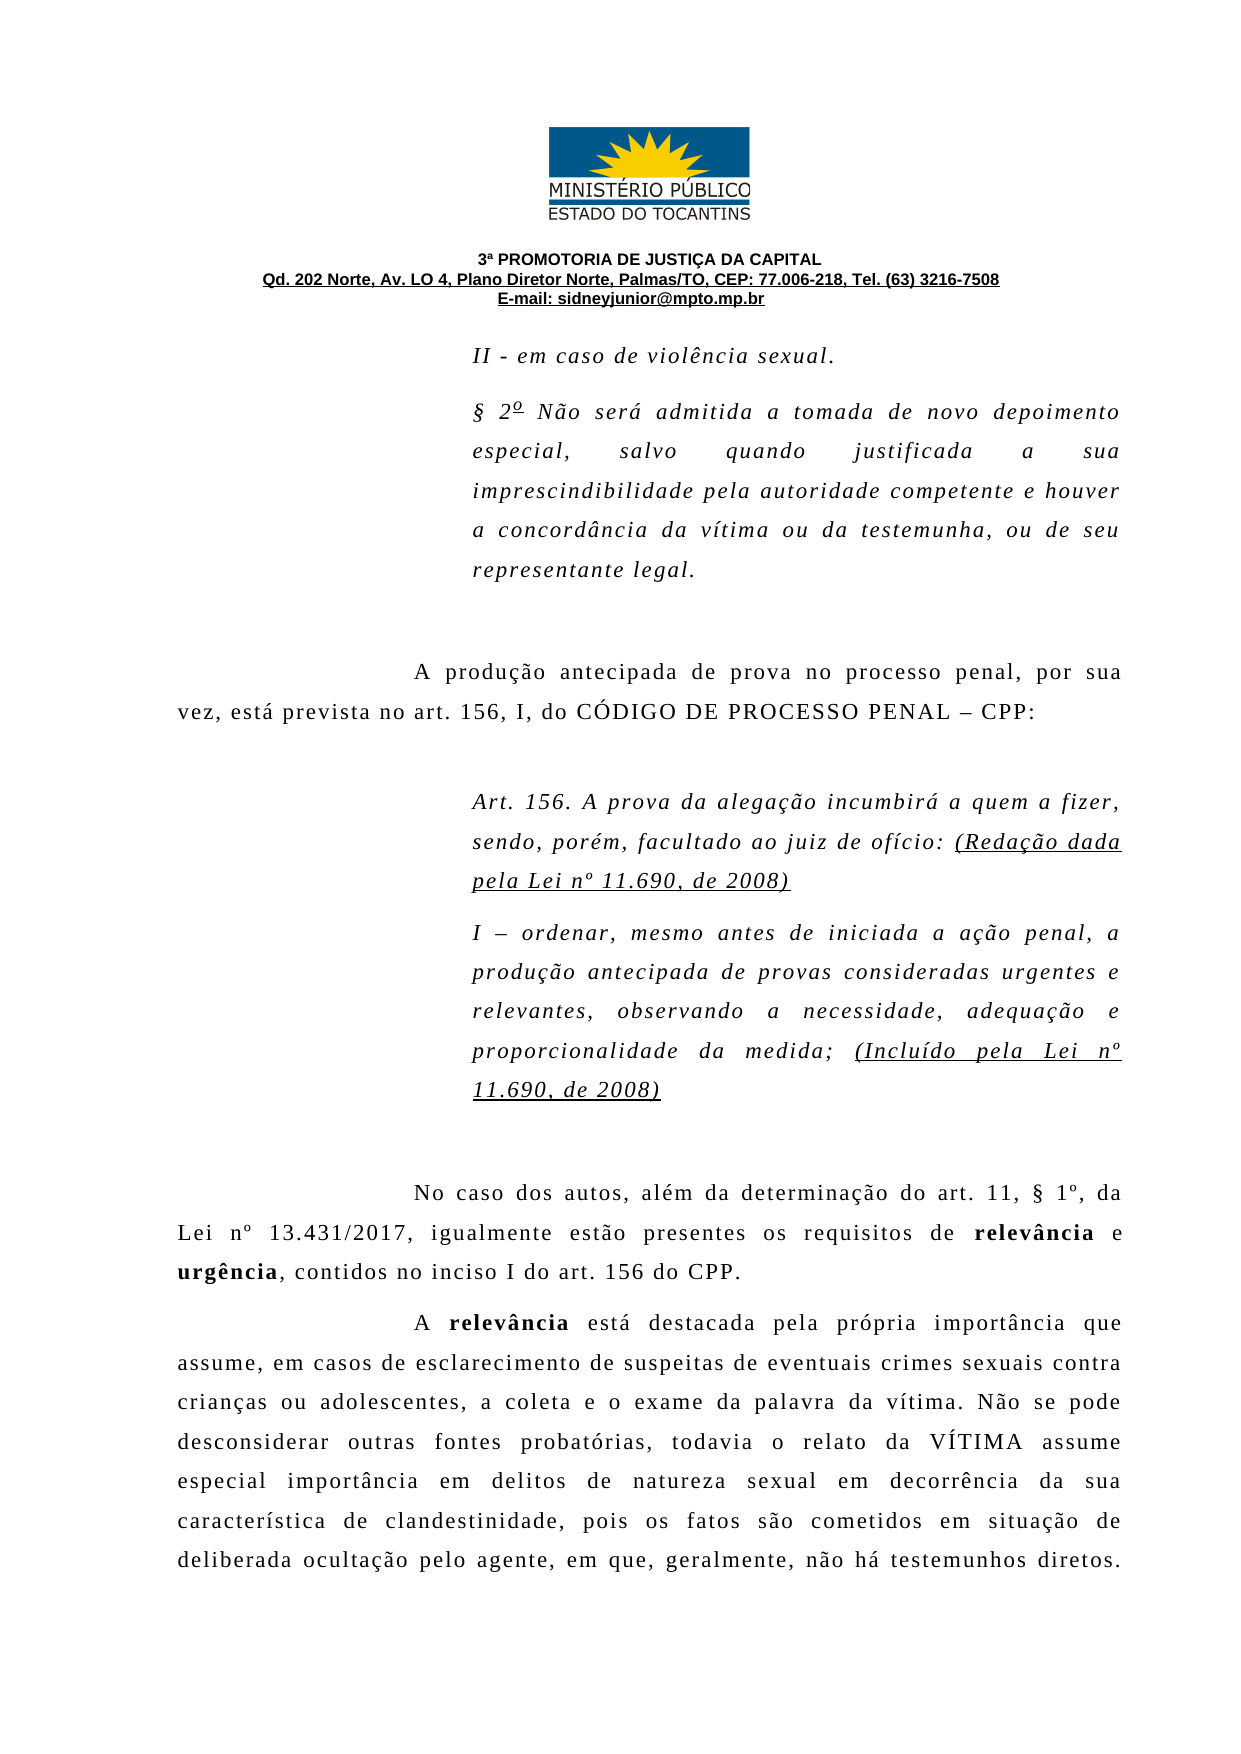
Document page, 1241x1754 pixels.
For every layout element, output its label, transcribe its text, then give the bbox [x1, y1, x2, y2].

picture [549, 127, 751, 220]
text § 2o Não será admitida a tomada de novo depoimento especial, salvo quando justificada a sua imprescindibilidade pela autoridade competente e houver a concordância da vítima ou da testemunha, ou de seu representante legal. [472, 393, 1122, 582]
text I – ordenar, mesmo antes de iniciada a ação penal, a produção antecipada de provas consideradas urgentes e relevantes, observando a necessidade, adequação e proporcionalidade da medida; (Incluído pela Lei nº 11.690, de 2008) [472, 919, 1122, 1103]
text A produção antecipada de prova no processo penal, por sua vez, está prevista no art. 156, I, do CÓDIGO DE PROCESSO PENAL – CPP: [177, 658, 1122, 724]
text II - em caso de violência sexual. [472, 342, 1122, 368]
text No caso dos autos, além da determinação do art. 11, § 1º, da Lei nº 13.431/2017, igualmente estão presentes os requisitos de relevância e urgência, contidos no inciso I do art. 156 do CPP. [177, 1179, 1122, 1284]
text A relevância está destacada pela própria importância que assume, em casos de esclarecimento de suspeitas de eventuais crimes sexuais contra crianças ou adolescentes, a coleta e o exame da palavra da vítima. Não se pode desconsiderar outras fontes probatórias, todavia o relato da VÍTIMA assume especial importância em delitos de natureza sexual em decorrência da sua característica de clandestinidade, pois os fatos são cometidos em situação de deliberada ocultação pelo agente, em que, geralmente, não há testemunhos diretos. [177, 1309, 1122, 1572]
text Art. 156. A prova da alegação incumbirá a quem a fizer, sendo, porém, facultado ao juiz de ofício: (Redação dada pela Lei nº 11.690, de 2008) [472, 788, 1122, 894]
